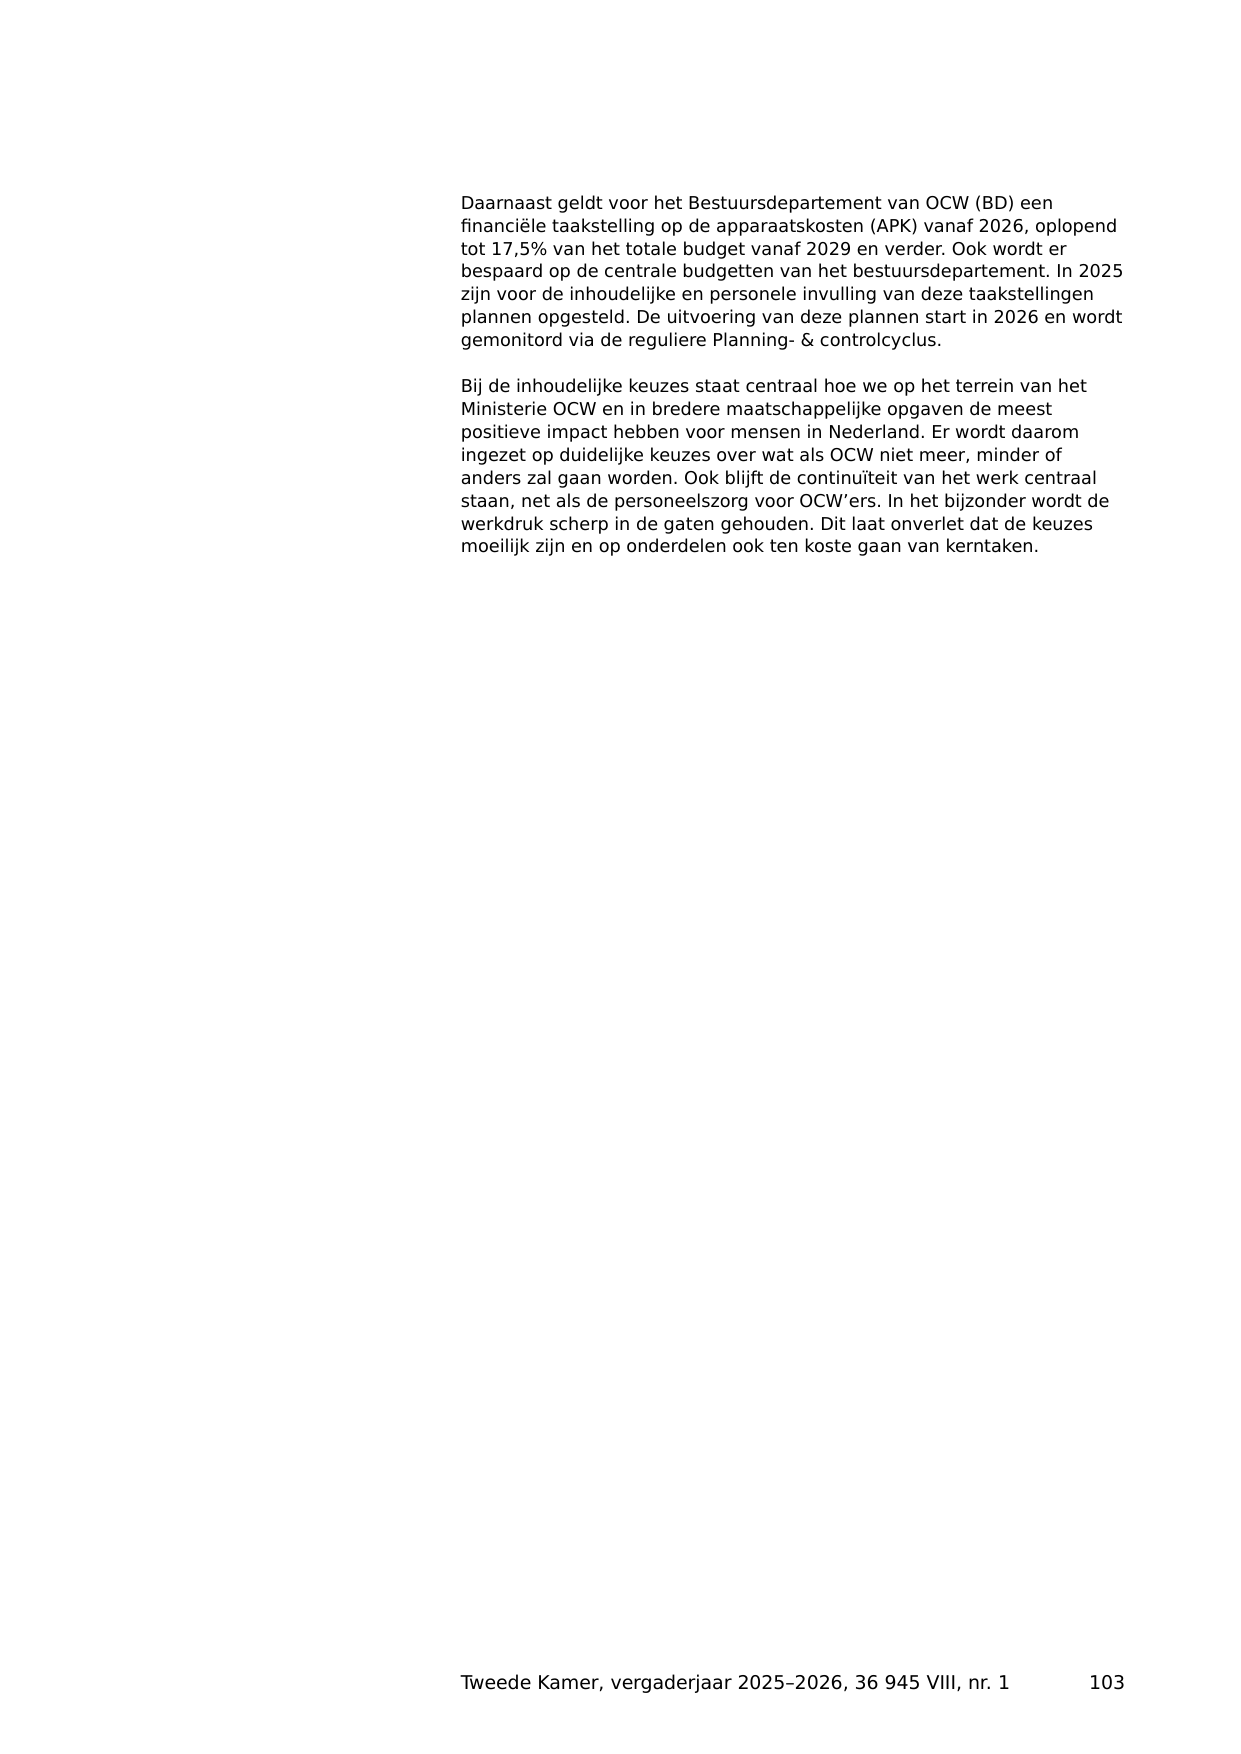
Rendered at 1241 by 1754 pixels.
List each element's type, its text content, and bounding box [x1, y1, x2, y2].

text Bij de inhoudelijke keuzes staat centraal hoe we op het terrein van het Ministerie OCW en in bredere maatschappelijke opgaven de meest positieve impact hebben voor mensen in Nederland. Er wordt daarom ingezet op duidelijke keuzes over wat als OCW niet meer, minder of anders zal gaan worden. Ook blijft de continuïteit van het werk centraal staan, net als de personeelszorg voor OCW’ers. In het bijzonder wordt de werkdruk scherp in de gaten gehouden. Dit laat onverlet dat de keuzes moeilijk zijn en op onderdelen ook ten koste gaan van kerntaken. [461, 374, 1125, 557]
text Daarnaast geldt voor het Bestuursdepartement van OCW (BD) een financiële taakstelling op de apparaatskosten (APK) vanaf 2026, oplopend tot 17,5% van het totale budget vanaf 2029 en verder. Ook wordt er bespaard op de centrale budgetten van het bestuursdepartement. In 2025 zijn voor de inhoudelijke en personele invulling van deze taakstellingen plannen opgesteld. De uitvoering van deze plannen start in 2026 en wordt gemonitord via de reguliere Planning- & controlcyclus. [461, 191, 1125, 351]
